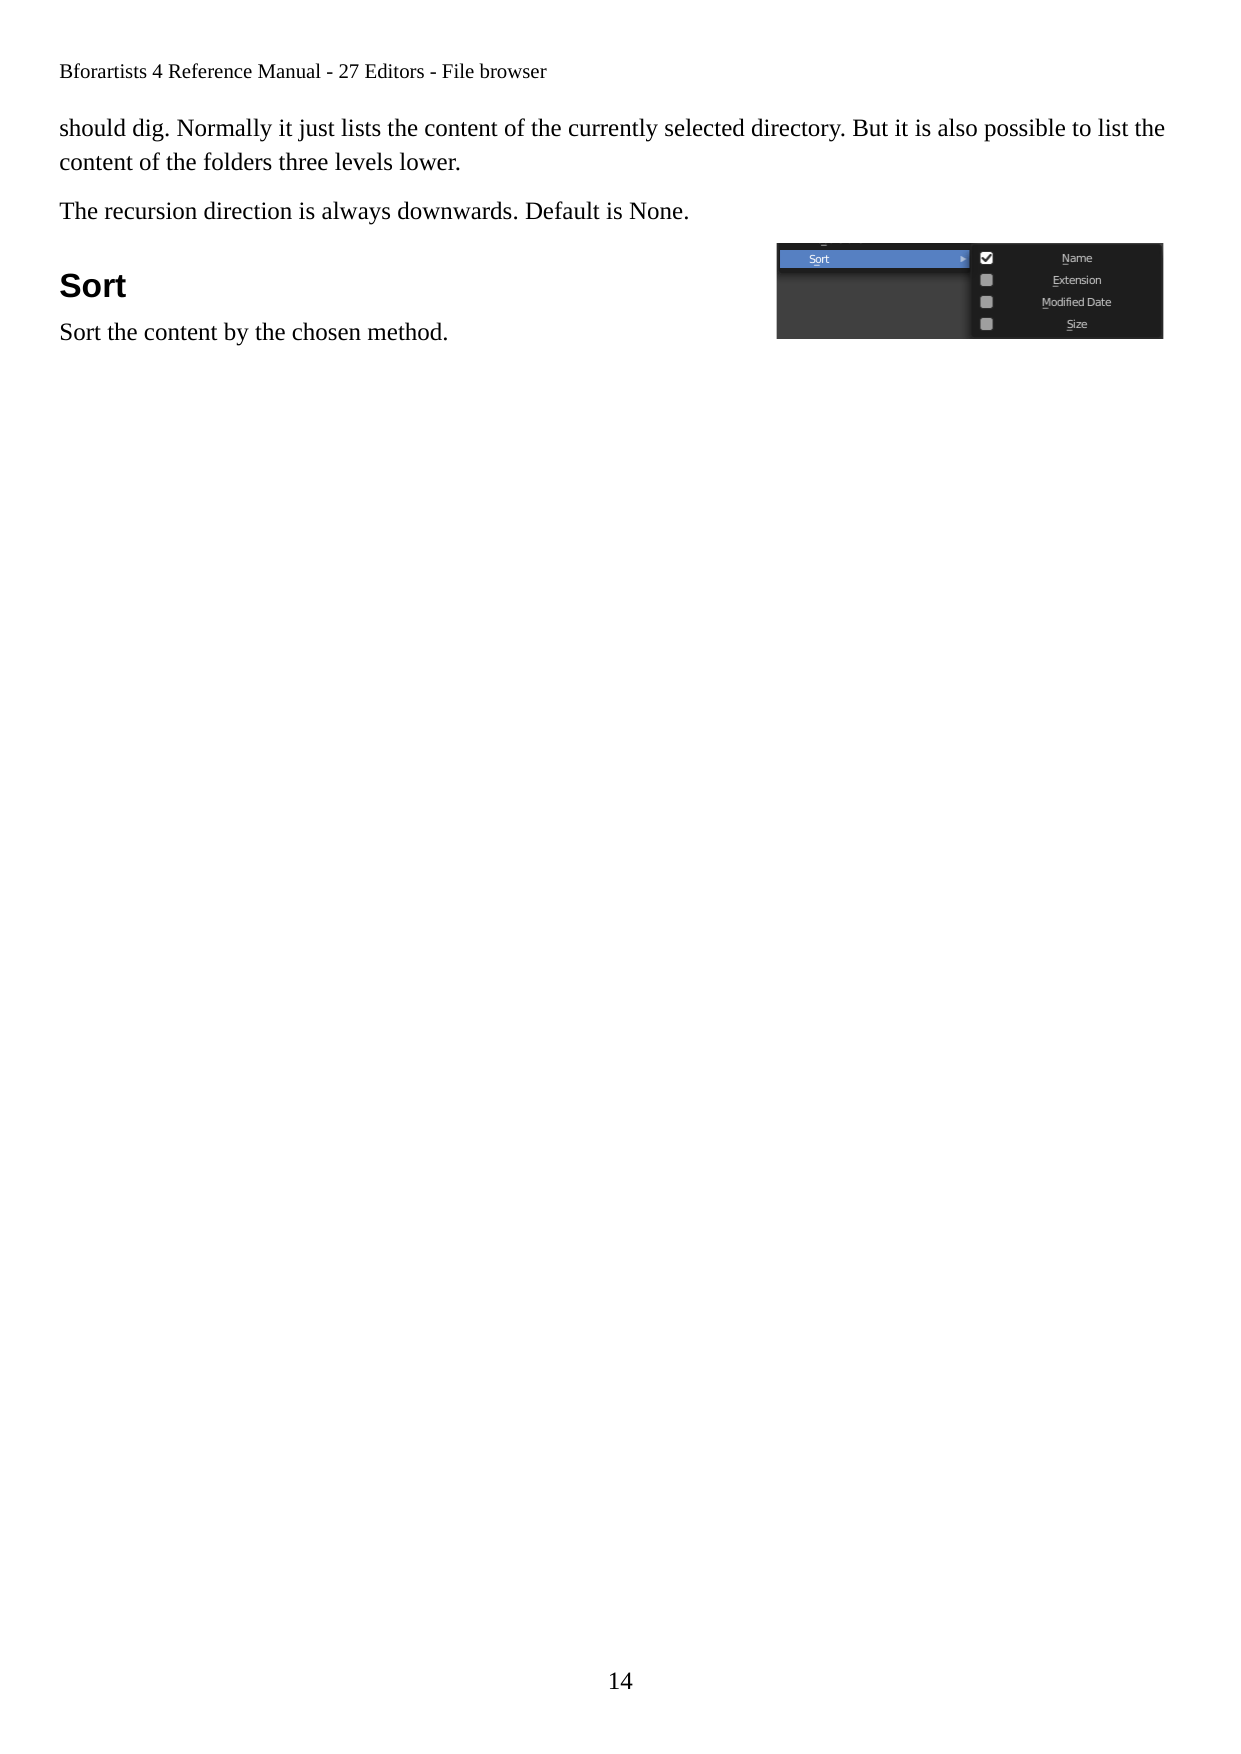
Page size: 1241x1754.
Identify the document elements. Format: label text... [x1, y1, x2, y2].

text Sort the content by the chosen method. [59, 317, 1181, 346]
text The recursion direction is always downwards. Default is None. [59, 196, 1181, 225]
picture [776, 243, 1164, 339]
subtitle Sort [59, 266, 776, 305]
subtitle [1164, 266, 1181, 305]
text should dig. Normally it just lists the content of the currently selected directory. But it is also possible to list the content of the folders three levels lower. [59, 113, 1181, 176]
